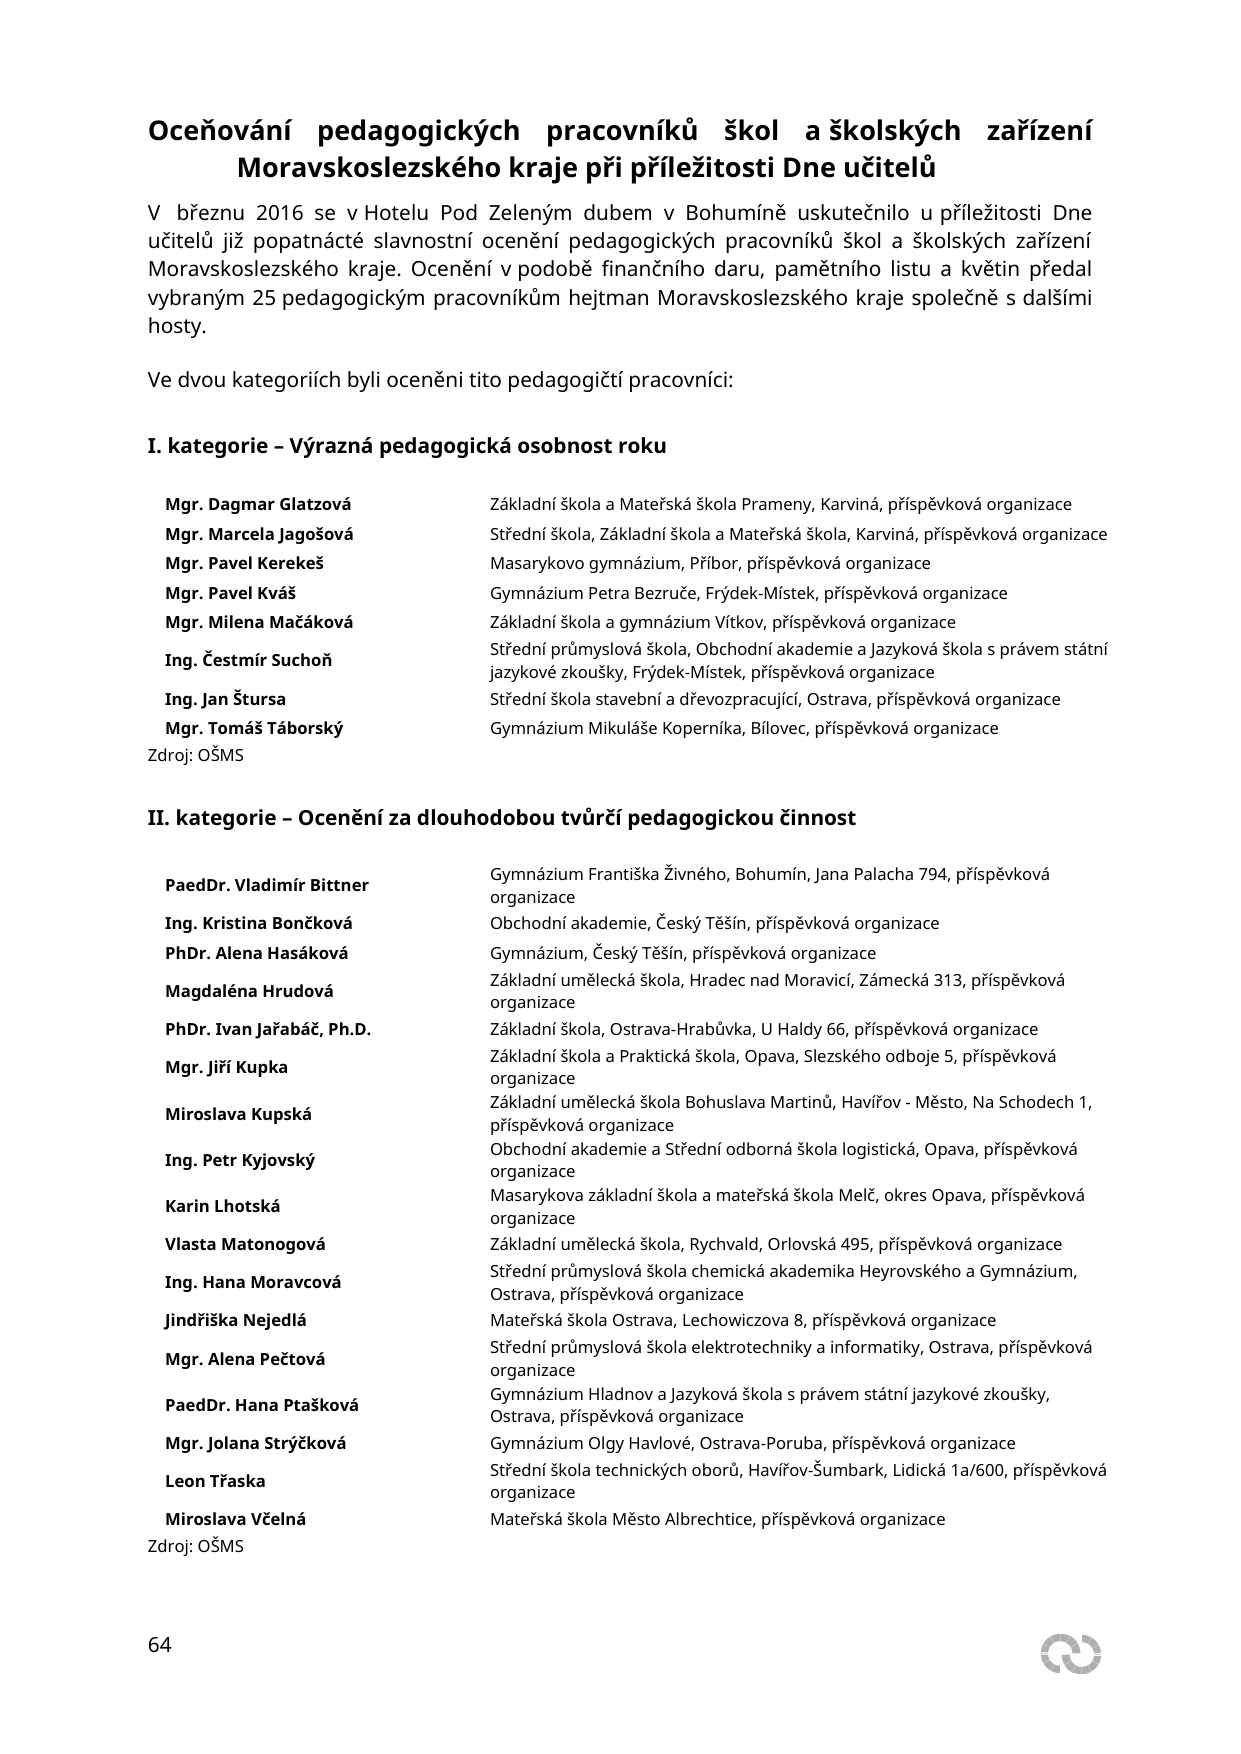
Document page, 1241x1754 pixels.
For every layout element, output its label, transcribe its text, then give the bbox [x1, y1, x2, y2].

table_cell Gymnázium Petra Bezruče, Frýdek-Místek, příspěvková organizace [473, 579, 1122, 607]
table_header Jméno [148, 833, 472, 862]
table_cell Miroslava Včelná [148, 1505, 472, 1533]
table_header Organizace [473, 833, 1122, 862]
table_cell Střední průmyslová škola elektrotechniky a informatiky, Ostrava, příspěvková organizace [473, 1336, 1122, 1381]
table_cell Základní škola a Praktická škola, Opava, Slezského odboje 5, příspěvková organizace [473, 1044, 1122, 1090]
table_cell Karin Lhotská [148, 1184, 472, 1229]
table_cell PaedDr. Vladimír Bittner [148, 863, 472, 908]
table_cell Vlasta Matonogová [148, 1230, 472, 1259]
table_cell Mgr. Pavel Kerekeš [148, 549, 472, 577]
table_cell Základní škola, Ostrava-Hrabůvka, U Haldy 66, příspěvková organizace [473, 1015, 1122, 1043]
table_cell Ing. Petr Kyjovský [148, 1137, 472, 1183]
table_cell Masarykova základní škola a mateřská škola Melč, okres Opava, příspěvková organizace [473, 1184, 1122, 1229]
table_cell Mgr. Dagmar Glatzová [148, 490, 472, 518]
table_cell Gymnázium Mikuláše Koperníka, Bílovec, příspěvková organizace [473, 714, 1122, 742]
table_cell Ing. Jan Štursa [148, 684, 472, 713]
table_cell Základní umělecká škola, Rychvald, Orlovská 495, příspěvková organizace [473, 1230, 1122, 1259]
table_cell Mgr. Tomáš Táborský [148, 714, 472, 742]
table_cell Miroslava Kupská [148, 1091, 472, 1136]
table_header Jméno [148, 460, 472, 489]
table_cell Základní umělecká škola Bohuslava Martinů, Havířov - Město, Na Schodech 1, příspěvková organizace [473, 1091, 1122, 1136]
table_cell Střední průmyslová škola chemická akademika Heyrovského a Gymnázium, Ostrava, příspěvková organizace [473, 1260, 1122, 1305]
table_cell Mateřská škola Město Albrechtice, příspěvková organizace [473, 1505, 1122, 1533]
table_cell Střední průmyslová škola, Obchodní akademie a Jazyková škola s právem státní jazykové zkoušky, Frýdek-Místek, příspěvková organizace [473, 638, 1122, 683]
table_cell Masarykovo gymnázium, Příbor, příspěvková organizace [473, 549, 1122, 577]
table_cell Gymnázium Františka Živného, Bohumín, Jana Palacha 794, příspěvková organizace [473, 863, 1122, 908]
table_cell Gymnázium Olgy Havlové, Ostrava-Poruba, příspěvková organizace [473, 1429, 1122, 1457]
table_cell Mgr. Alena Pečtová [148, 1336, 472, 1381]
table_cell PaedDr. Hana Ptašková [148, 1382, 472, 1428]
text V březnu 2016 se v Hotelu Pod Zeleným dubem v Bohumíně uskutečnilo u příležitosti Dne učitelů již popatnácté slavnostní ocenění pedagogických pracovníků škol a školských zařízení Moravskoslezského kraje. Ocenění v podobě finančního daru, pamětního listu a květin předal vybraným 25 pedagogickým pracovníkům hejtman Moravskoslezského kraje společně s dalšími hosty. [148, 198, 1092, 340]
table_cell Magdaléna Hrudová [148, 968, 472, 1014]
table_cell Ing. Hana Moravcová [148, 1260, 472, 1305]
table_cell Mgr. Pavel Kváš [148, 579, 472, 607]
table_cell Gymnázium Hladnov a Jazyková škola s právem státní jazykové zkoušky, Ostrava, příspěvková organizace [473, 1382, 1122, 1428]
text Ve dvou kategoriích byli oceněni tito pedagogičtí pracovníci: [148, 365, 1092, 393]
table_cell Gymnázium, Český Těšín, příspěvková organizace [473, 939, 1122, 967]
table_cell Mateřská škola Ostrava, Lechowiczova 8, příspěvková organizace [473, 1306, 1122, 1335]
text II. kategorie – Ocenění za dlouhodobou tvůrčí pedagogickou činnost [148, 803, 1092, 832]
table_cell Střední škola, Základní škola a Mateřská škola, Karviná, příspěvková organizace [473, 519, 1122, 548]
table_cell Základní škola a Mateřská škola Prameny, Karviná, příspěvková organizace [473, 490, 1122, 518]
subtitle Oceňování pedagogických pracovníků škol a školských zařízení Moravskoslezského kraje při příležitosti Dne učitelů [148, 111, 1092, 185]
table_cell Střední škola stavební a dřevozpracující, Ostrava, příspěvková organizace [473, 684, 1122, 713]
table_cell Ing. Čestmír Suchoň [148, 638, 472, 683]
table_cell Jindřiška Nejedlá [148, 1306, 472, 1335]
text Zdroj: OŠMS [148, 743, 1092, 766]
table_cell Obchodní akademie a Střední odborná škola logistická, Opava, příspěvková organizace [473, 1137, 1122, 1183]
table_cell Mgr. Marcela Jagošová [148, 519, 472, 548]
table_cell Základní škola a gymnázium Vítkov, příspěvková organizace [473, 608, 1122, 637]
table_cell Mgr. Jiří Kupka [148, 1044, 472, 1090]
table_cell Mgr. Milena Mačáková [148, 608, 472, 637]
table_cell Základní umělecká škola, Hradec nad Moravicí, Zámecká 313, příspěvková organizace [473, 968, 1122, 1014]
table_cell Střední škola technických oborů, Havířov-Šumbark, Lidická 1a/600, příspěvková organizace [473, 1458, 1122, 1504]
table_header Organizace [473, 460, 1122, 489]
text Zdroj: OŠMS [148, 1534, 1092, 1557]
text I. kategorie – Výrazná pedagogická osobnost roku [148, 431, 1092, 459]
table_cell PhDr. Ivan Jařabáč, Ph.D. [148, 1015, 472, 1043]
table_cell Ing. Kristina Bončková [148, 909, 472, 938]
table_cell Mgr. Jolana Strýčková [148, 1429, 472, 1457]
table_cell Leon Třaska [148, 1458, 472, 1504]
table_cell Obchodní akademie, Český Těšín, příspěvková organizace [473, 909, 1122, 938]
table_cell PhDr. Alena Hasáková [148, 939, 472, 967]
